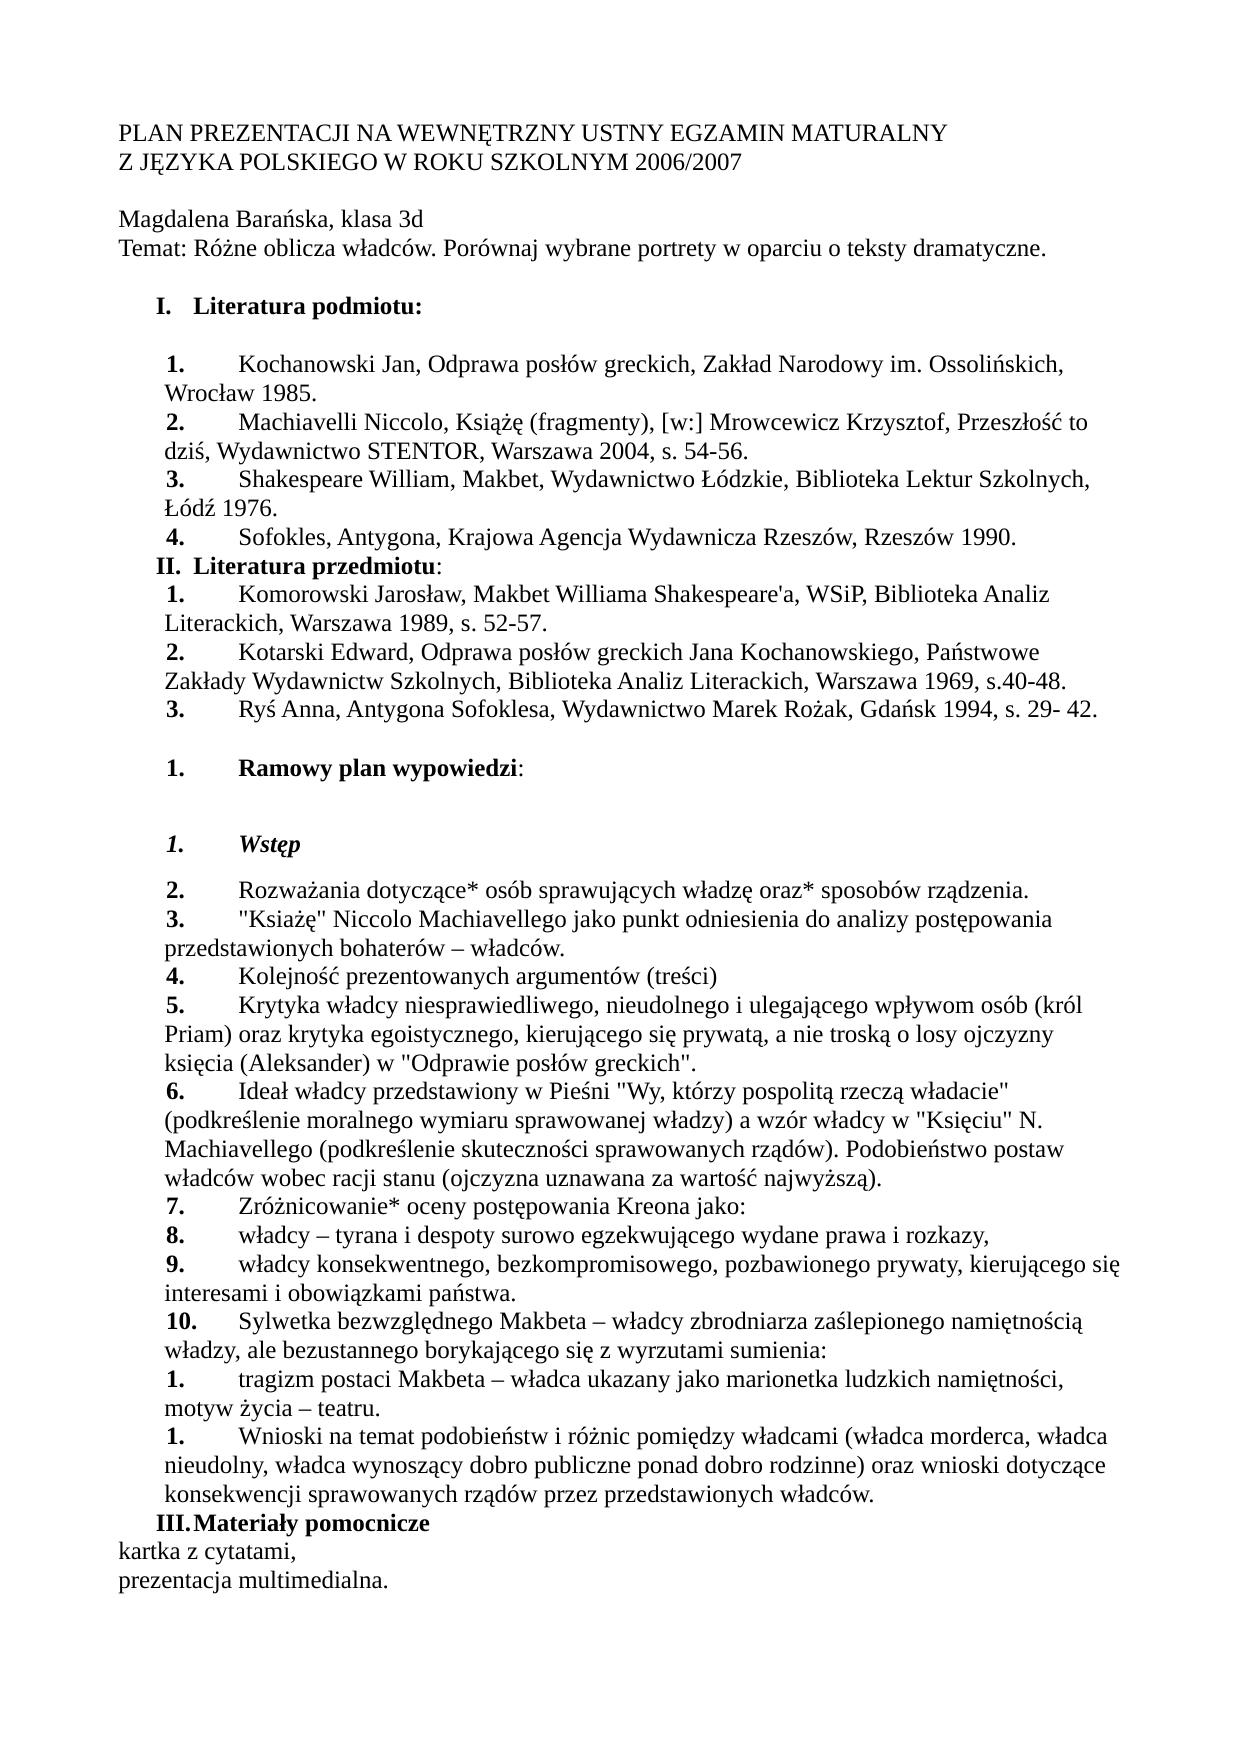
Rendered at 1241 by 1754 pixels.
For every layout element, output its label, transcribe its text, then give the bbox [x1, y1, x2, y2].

list Machiavelli Niccolo, Książę (fragmenty), [w:] Mrowcewicz Krzysztof, Przeszłość to dziś, Wydawnictwo STENTOR, Warszawa 2004, s. 54-56. [159, 407, 1122, 464]
list władcy konsekwentnego, bezkompromisowego, pozbawionego prywaty, kierującego się interesami i obowiązkami państwa. [159, 1249, 1122, 1306]
text kartka z cytatami, [118, 1536, 1122, 1565]
text Z JĘZYKA POLSKIEGO W ROKU SZKOLNYM 2006/2007 [118, 147, 1122, 176]
list Sofokles, Antygona, Krajowa Agencja Wydawnicza Rzeszów, Rzeszów 1990. [159, 522, 1122, 551]
list Komorowski Jarosław, Makbet Williama Shakespeare'a, WSiP, Biblioteka Analiz Literackich, Warszawa 1989, s. 52-57. [159, 579, 1122, 637]
list Ryś Anna, Antygona Sofoklesa, Wydawnictwo Marek Rożak, Gdańsk 1994, s. 29- 42. [159, 694, 1122, 723]
list Sylwetka bezwzględnego Makbeta – władcy zbrodniarza zaślepionego namiętnością władzy, ale bezustannego borykającego się z wyrzutami sumienia: [159, 1306, 1122, 1364]
list Zróżnicowanie* oceny postępowania Kreona jako: [159, 1191, 1122, 1220]
list Rozważania dotyczące* osób sprawujących władzę oraz* sposobów rządzenia. [159, 875, 1122, 904]
list Shakespeare William, Makbet, Wydawnictwo Łódzkie, Biblioteka Lektur Szkolnych, Łódź 1976. [159, 464, 1122, 522]
list Kotarski Edward, Odprawa posłów greckich Jana Kochanowskiego, Państwowe Zakłady Wydawnictw Szkolnych, Biblioteka Analiz Literackich, Warszawa 1969, s.40-48. [159, 637, 1122, 694]
text PLAN PREZENTACJI NA WEWNĘTRZNY USTNY EGZAMIN MATURALNY [118, 118, 1122, 147]
list Wstęp [159, 829, 1122, 857]
list Literatura przedmiotu: [156, 551, 1122, 579]
list tragizm postaci Makbeta – władca ukazany jako marionetka ludzkich namiętności, motyw życia – teatru. [159, 1364, 1122, 1421]
list Literatura podmiotu: [156, 291, 1122, 320]
list Kolejność prezentowanych argumentów (treści) [159, 961, 1122, 990]
list Ramowy plan wypowiedzi: [159, 753, 1122, 782]
list Wnioski na temat podobieństw i różnic pomiędzy władcami (władca morderca, władca nieudolny, władca wynoszący dobro publiczne ponad dobro rodzinne) oraz wnioski dotyczące konsekwencji sprawowanych rządów przez przedstawionych władców. [159, 1421, 1122, 1508]
text Magdalena Barańska, klasa 3d [118, 204, 1122, 233]
list Ideał władcy przedstawiony w Pieśni "Wy, którzy pospolitą rzeczą władacie" (podkreślenie moralnego wymiaru sprawowanej władzy) a wzór władcy w "Księciu" N. Machiavellego (podkreślenie skuteczności sprawowanych rządów). Podobieństwo postaw władców wobec racji stanu (ojczyzna uznawana za wartość najwyższą). [159, 1076, 1122, 1191]
list "Ksiażę" Niccolo Machiavellego jako punkt odniesienia do analizy postępowania przedstawionych bohaterów – władców. [159, 904, 1122, 961]
text Temat: Różne oblicza władców. Porównaj wybrane portrety w oparciu o teksty dramatyczne. [118, 233, 1122, 262]
text prezentacja multimedialna. [118, 1565, 1122, 1594]
list Krytyka władcy niesprawiedliwego, nieudolnego i ulegającego wpływom osób (król Priam) oraz krytyka egoistycznego, kierującego się prywatą, a nie troską o losy ojczyzny księcia (Aleksander) w "Odprawie posłów greckich". [159, 990, 1122, 1076]
list władcy – tyrana i despoty surowo egzekwującego wydane prawa i rozkazy, [159, 1220, 1122, 1249]
list Materiały pomocnicze [156, 1508, 1122, 1536]
list Kochanowski Jan, Odprawa posłów greckich, Zakład Narodowy im. Ossolińskich, Wrocław 1985. [159, 349, 1122, 407]
